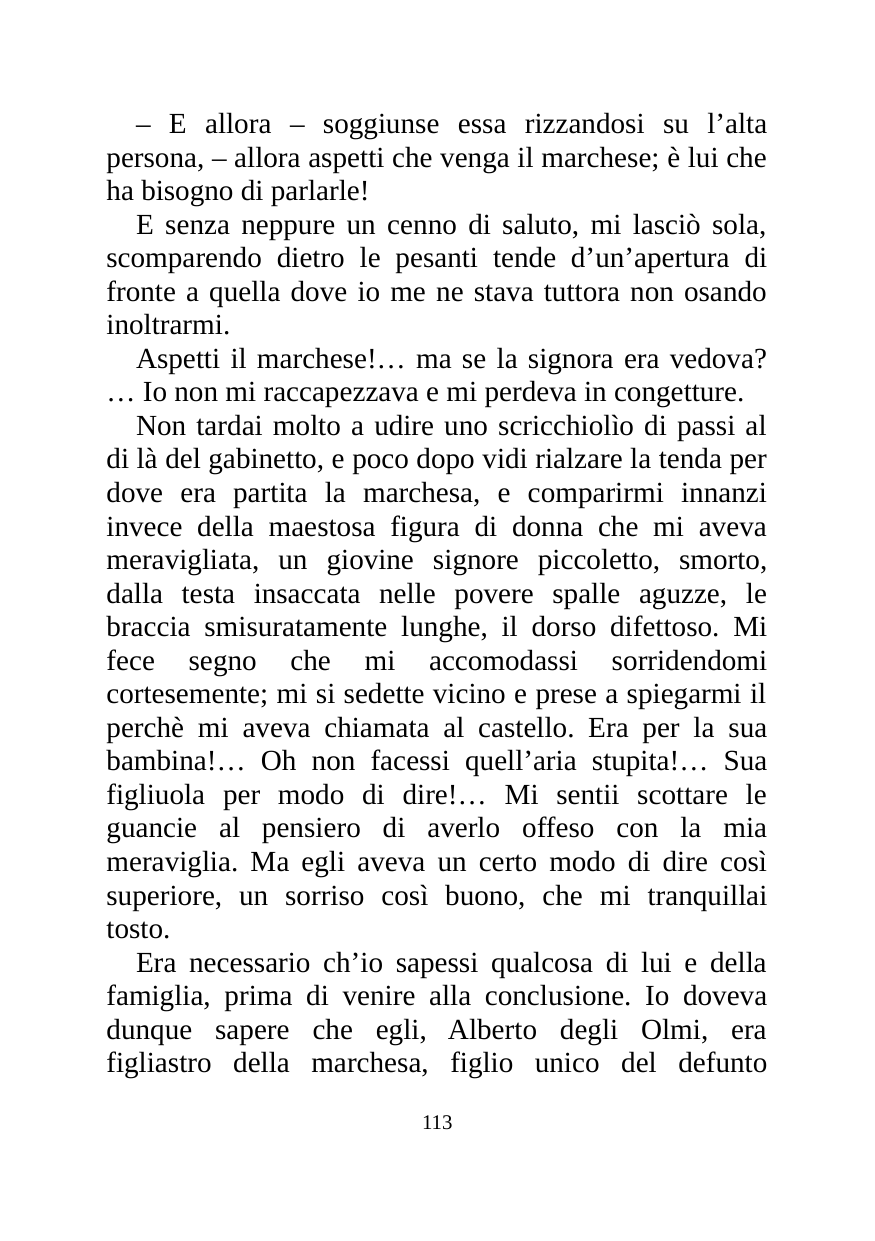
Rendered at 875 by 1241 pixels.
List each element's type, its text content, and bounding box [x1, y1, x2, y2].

text Aspetti il marchese!… ma se la signora era vedova?… Io non mi raccapezzava e mi perdeva in congetture. [106, 341, 768, 408]
text Non tardai molto a udire uno scricchiolìo di passi al di là del gabinetto, e poco dopo vidi rialzare la tenda per dove era partita la marchesa, e comparirmi innanzi invece della maestosa figura di donna che mi aveva meravigliata, un giovine signore piccoletto, smorto, dalla testa insaccata nelle povere spalle aguzze, le braccia smisuratamente lunghe, il dorso difettoso. Mi fece segno che mi accomodassi sorridendomi cortesemente; mi si sedette vicino e prese a spiegarmi il perchè mi aveva chiamata al castello. Era per la sua bambina!… Oh non facessi quell’aria stupita!… Sua figliuola per modo di dire!… Mi sentii scottare le guancie al pensiero di averlo offeso con la mia meraviglia. Ma egli aveva un certo modo di dire così superiore, un sorriso così buono, che mi tranquillai tosto. [106, 408, 768, 945]
text – E allora – soggiunse essa rizzandosi su l’alta persona, – allora aspetti che venga il marchese; è lui che ha bisogno di parlarle! [106, 106, 768, 207]
text E senza neppure un cenno di saluto, mi lasciò sola, scomparendo dietro le pesanti tende d’un’apertura di fronte a quella dove io me ne stava tuttora non osando inoltrarmi. [106, 207, 768, 341]
text Era necessario ch’io sapessi qualcosa di lui e della famiglia, prima di venire alla conclusione. Io doveva dunque sapere che egli, Alberto degli Olmi, era figliastro della marchesa, figlio unico del defunto [106, 945, 768, 1079]
